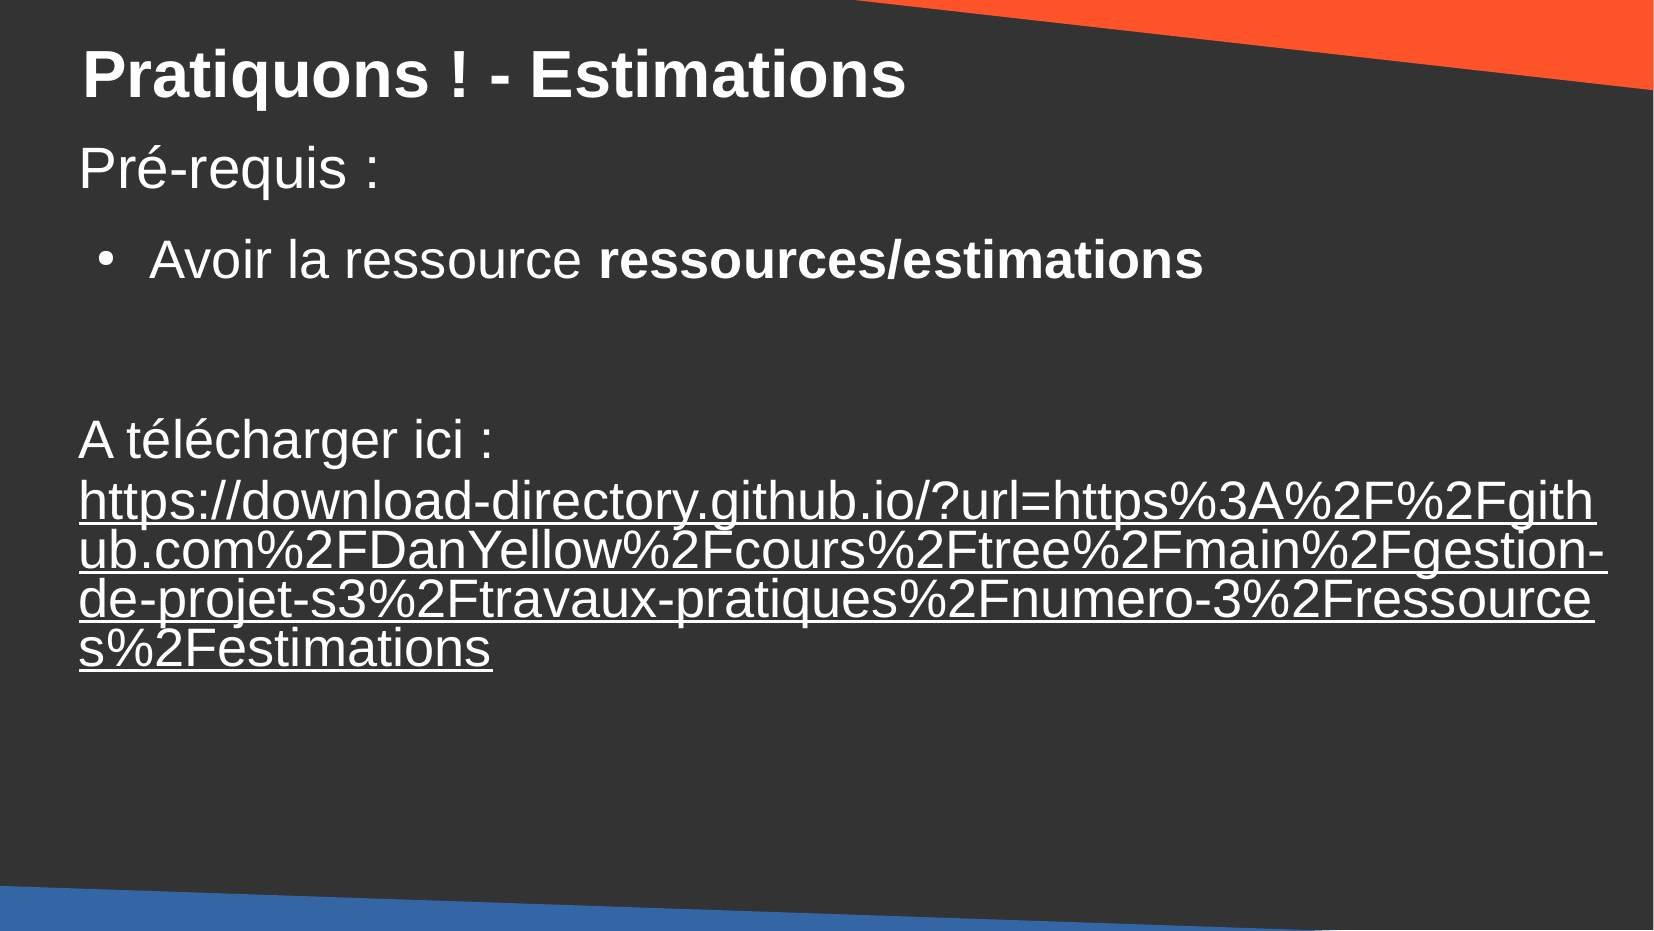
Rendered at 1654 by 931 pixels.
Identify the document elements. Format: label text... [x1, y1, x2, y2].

text_box [854, 0, 1654, 91]
text_box [0, 885, 1337, 931]
list Pré-requis : Avoir la ressource ressources/estimations A télécharger ici : https://download-directory.github.io/?url=https%3A%2F%2Fgithub.com%2FDanYellow%2Fcours%2Ftree%2Fmain%2Fgestion-de-projet-s3%2Ftravaux-pratiques%2Fnumero-3%2Fressources%2Festimations [78, 135, 1618, 721]
title Pratiquons ! - Estimations [82, 37, 1571, 114]
